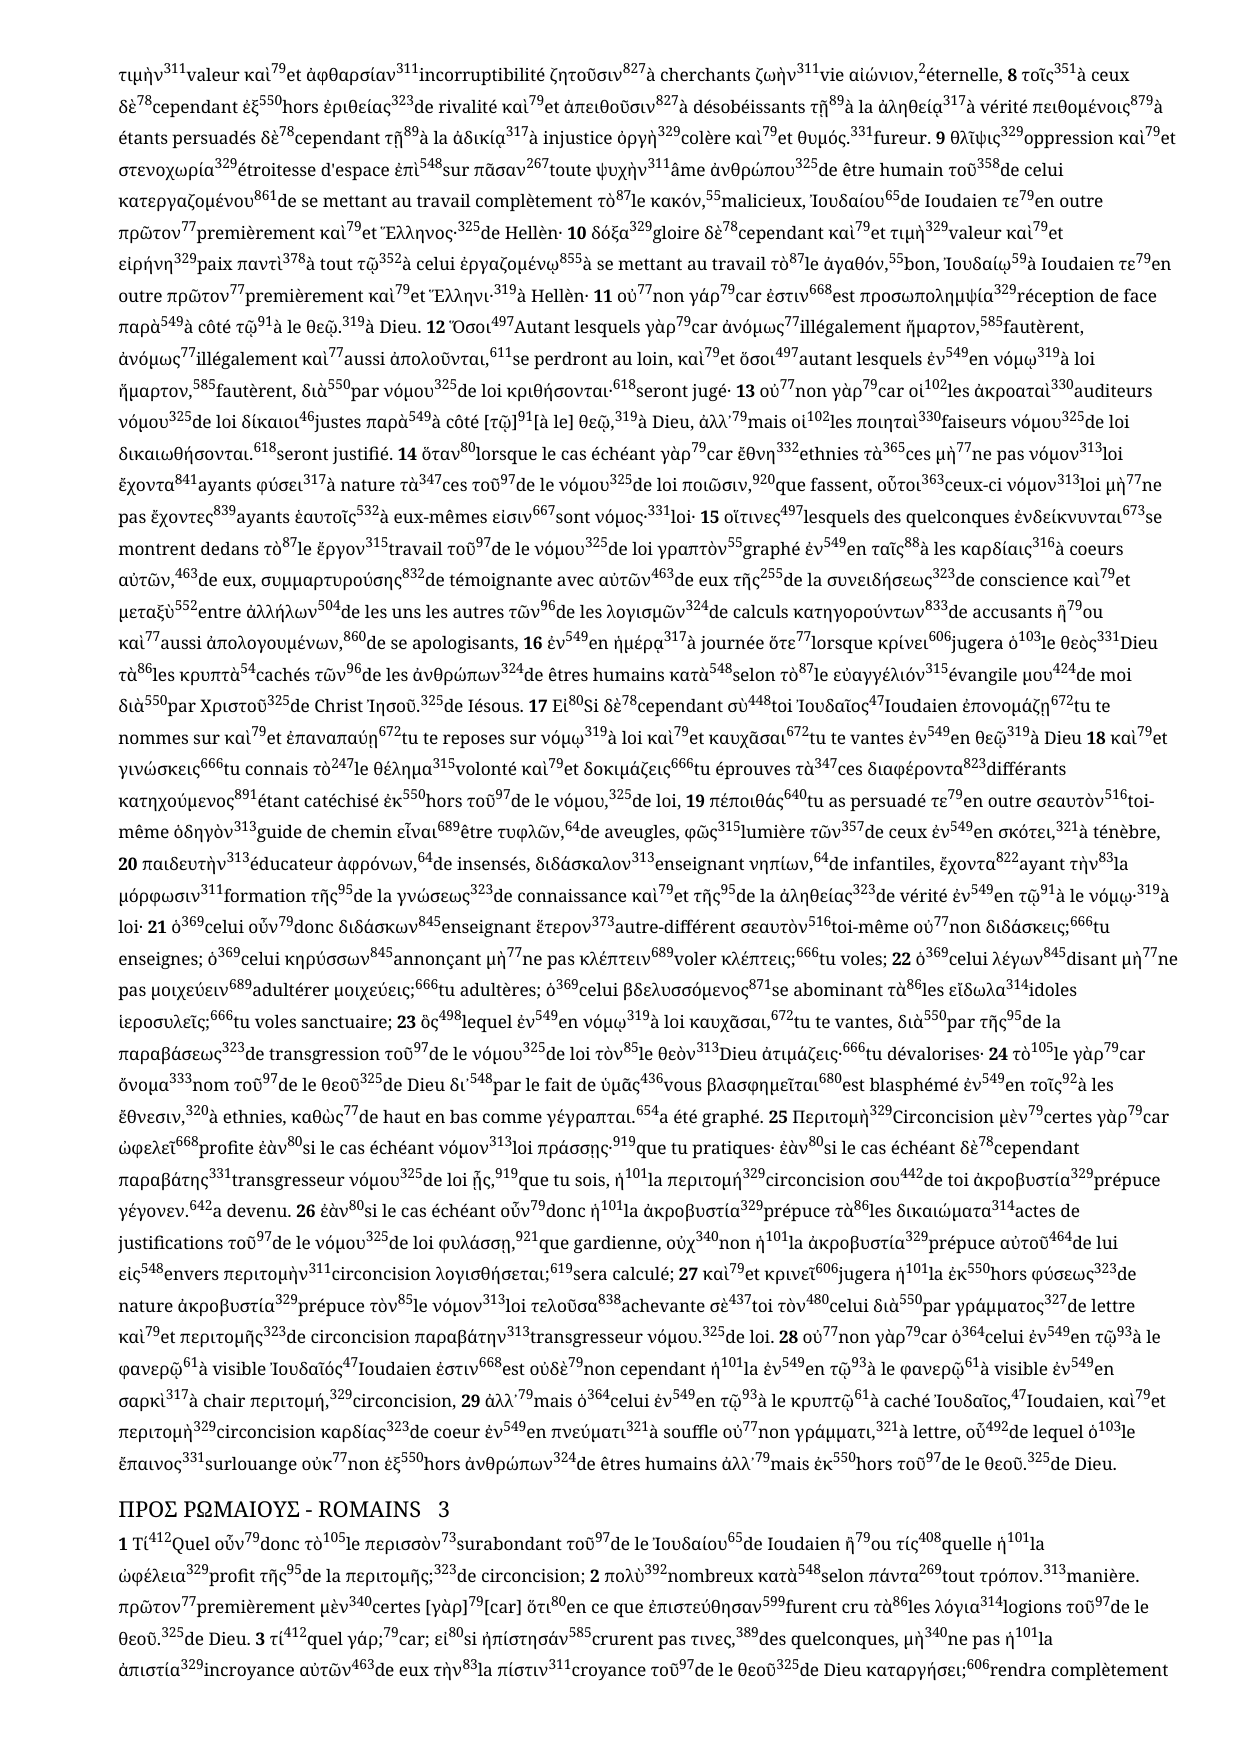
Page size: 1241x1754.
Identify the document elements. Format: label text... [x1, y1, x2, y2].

text ΠΡΟΣ ΡΩΜΑΙΟΥΣ - ROMAINS 3 [118, 1494, 1181, 1524]
text 1 Διὸ79C'est pourquoi ἀναπολόγητος47sans apologie εἶ,666tu es, ὦ304O ἄνθρωπε337être humain πᾶς291tout ὁ369celui κρίνων·845jugeant· ἐν549en ᾧ488à lequel γὰρ79car κρίνεις666tu juges τὸν85le ἕτερον,373autre-différent, σεαυτὸν516toi-même κατακρίνεις,666tu juges contre, τὰ86les γὰρ79car αὐτὰ347mêmes πράσσεις666tu pratiques ὁ364celui κρίνων.840jugeant. 2 οἴδαμεν637nous avons su δὲ78cependant ὅτι80en ce que τὸ105le κρίμα333objet de jugement τοῦ97de le θεοῦ325de Dieu ἐστιν668est κατὰ548selon ἀλήθειαν311vérité ἐπὶ548sur τοὺς345ceux τὰ86les τοιαῦτα347tels πράσσοντας.821pratiquants. 3 λογίζῃ672tu te calcules δὲ78cependant τοῦτο,348ce-ci, ὦ304O ἄνθρωπε337être humain ὁ369celui κρίνων845jugeant τοὺς345ceux τὰ86les τοιαῦτα347tels πράσσοντας821pratiquants καὶ79et ποιῶν845faisant αὐτά,453eux, ὅτι80en ce que σὺ448toi ἐκφεύξῃ610tu te fuiras dehors τὸ87le κρίμα315objet de jugement τοῦ97de le θεοῦ;325de Dieu; 4 ἢ79ou τοῦ97de le πλούτου325de richesse τῆς95de la χρηστότητος323de utilité bonté αὐτοῦ464de lui καὶ79et τῆς95de la ἀνοχῆς323de retenue καὶ79et τῆς95de la μακροθυμίας323de distance de fureur καταφρονεῖς,666tu méprises, ἀγνοῶν840méconnaissant ὅτι80en ce que τὸ105le χρηστὸν73utile bon τοῦ97de le θεοῦ325de Dieu εἰς548envers μετάνοιάν311transintelligence σε437toi ἄγει;668conduit; 5 κατὰ548selon δὲ78cependant τὴν83la σκληρότητά311dureté σου442de toi καὶ79et ἀμετανόητον2impénitent καρδίαν311coeur θησαυρίζεις666tu thésaurises σεαυτῷ520à toi-même ὀργὴν311colère ἐν549en ἡμέρᾳ317à journée ὀργῆς323de colère καὶ79et ἀποκαλύψεως323de découverte δικαιοκρισίας323de juste jugement τοῦ97de le θεοῦ325de Dieu 6 ὃς498lequel ἀποδώσει606redonnera ἑκάστῳ378à chacun κατὰ548selon τὰ86les ἔργα314travaux αὐτοῦ·464de lui· 7 τοῖς351à ceux μὲν79certes καθ᾽548selon ὑπομονὴν311résistance ἔργου327de travail ἀγαθοῦ18de bon δόξαν311gloire καὶ79et τιμὴν311valeur καὶ79et ἀφθαρσίαν311incorruptibilité ζητοῦσιν827à cherchants ζωὴν311vie αἰώνιον,2éternelle, 8 τοῖς351à ceux δὲ78cependant ἐξ550hors ἐριθείας323de rivalité καὶ79et ἀπειθοῦσιν827à désobéissants τῇ89à la ἀληθείᾳ317à vérité πειθομένοις879à étants persuadés δὲ78cependant τῇ89à la ἀδικίᾳ317à injustice ὀργὴ329colère καὶ79et θυμός.331fureur. 9 θλῖψις329oppression καὶ79et στενοχωρία329étroitesse d'espace ἐπὶ548sur πᾶσαν267toute ψυχὴν311âme ἀνθρώπου325de être humain τοῦ358de celui κατεργαζομένου861de se mettant au travail complètement τὸ87le κακόν,55malicieux, Ἰουδαίου65de Ioudaien τε79en outre πρῶτον77premièrement καὶ79et Ἕλληνος·325de Hellèn· 10 δόξα329gloire δὲ78cependant καὶ79et τιμὴ329valeur καὶ79et εἰρήνη329paix παντὶ378à tout τῷ352à celui ἐργαζομένῳ855à se mettant au travail τὸ87le ἀγαθόν,55bon, Ἰουδαίῳ59à Ioudaien τε79en outre πρῶτον77premièrement καὶ79et Ἕλληνι·319à Hellèn· 11 οὐ77non γάρ79car ἐστιν668est προσωπολημψία329réception de face παρὰ549à côté τῷ91à le θεῷ.319à Dieu. 12 Ὅσοι497Autant lesquels γὰρ79car ἀνόμως77illégalement ἥμαρτον,585fautèrent, ἀνόμως77illégalement καὶ77aussi ἀπολοῦνται,611se perdront au loin, καὶ79et ὅσοι497autant lesquels ἐν549en νόμῳ319à loi ἥμαρτον,585fautèrent, διὰ550par νόμου325de loi κριθήσονται·618seront jugé· 13 οὐ77non γὰρ79car οἱ102les ἀκροαταὶ330auditeurs νόμου325de loi δίκαιοι46justes παρὰ549à côté [τῷ]91[à le] θεῷ,319à Dieu, ἀλλ᾽79mais οἱ102les ποιηταὶ330faiseurs νόμου325de loi δικαιωθήσονται.618seront justifié. 14 ὅταν80lorsque le cas échéant γὰρ79car ἔθνη332ethnies τὰ365ces μὴ77ne pas νόμον313loi ἔχοντα841ayants φύσει317à nature τὰ347ces τοῦ97de le νόμου325de loi ποιῶσιν,920que fassent, οὗτοι363ceux-ci νόμον313loi μὴ77ne pas ἔχοντες839ayants ἑαυτοῖς532à eux-mêmes εἰσιν667sont νόμος·331loi· 15 οἵτινες497lesquels des quelconques ἐνδείκνυνται673se montrent dedans τὸ87le ἔργον315travail τοῦ97de le νόμου325de loi γραπτὸν55graphé ἐν549en ταῖς88à les καρδίαις316à coeurs αὐτῶν,463de eux, συμμαρτυρούσης832de témoignante avec αὐτῶν463de eux τῆς255de la συνειδήσεως323de conscience καὶ79et μεταξὺ552entre ἀλλήλων504de les uns les autres τῶν96de les λογισμῶν324de calculs κατηγορούντων833de accusants ἢ79ou καὶ77aussi ἀπολογουμένων,860de se apologisants, 16 ἐν549en ἡμέρᾳ317à journée ὅτε77lorsque κρίνει606jugera ὁ103le θεὸς331Dieu τὰ86les κρυπτὰ54cachés τῶν96de les ἀνθρώπων324de êtres humains κατὰ548selon τὸ87le εὐαγγέλιόν315évangile μου424de moi διὰ550par Χριστοῦ325de Christ Ἰησοῦ.325de Iésous. 17 Εἰ80Si δὲ78cependant σὺ448toi Ἰουδαῖος47Ioudaien ἐπονομάζῃ672tu te nommes sur καὶ79et ἐπαναπαύῃ672tu te reposes sur νόμῳ319à loi καὶ79et καυχᾶσαι672tu te vantes ἐν549en θεῷ319à Dieu 18 καὶ79et γινώσκεις666tu connais τὸ247le θέλημα315volonté καὶ79et δοκιμάζεις666tu éprouves τὰ347ces διαφέροντα823différants κατηχούμενος891étant catéchisé ἐκ550hors τοῦ97de le νόμου,325de loi, 19 πέποιθάς640tu as persuadé τε79en outre σεαυτὸν516toi-même ὁδηγὸν313guide de chemin εἶναι689être τυφλῶν,64de aveugles, φῶς315lumière τῶν357de ceux ἐν549en σκότει,321à ténèbre, 20 παιδευτὴν313éducateur ἀφρόνων,64de insensés, διδάσκαλον313enseignant νηπίων,64de infantiles, ἔχοντα822ayant τὴν83la μόρφωσιν311formation τῆς95de la γνώσεως323de connaissance καὶ79et τῆς95de la ἀληθείας323de vérité ἐν549en τῷ91à le νόμῳ·319à loi· 21 ὁ369celui οὖν79donc διδάσκων845enseignant ἕτερον373autre-différent σεαυτὸν516toi-même οὐ77non διδάσκεις;666tu enseignes; ὁ369celui κηρύσσων845annonçant μὴ77ne pas κλέπτειν689voler κλέπτεις;666tu voles; 22 ὁ369celui λέγων845disant μὴ77ne pas μοιχεύειν689adultérer μοιχεύεις;666tu adultères; ὁ369celui βδελυσσόμενος871se abominant τὰ86les εἴδωλα314idoles ἱεροσυλεῖς;666tu voles sanctuaire; 23 ὃς498lequel ἐν549en νόμῳ319à loi καυχᾶσαι,672tu te vantes, διὰ550par τῆς95de la παραβάσεως323de transgression τοῦ97de le νόμου325de loi τὸν85le θεὸν313Dieu ἀτιμάζεις·666tu dévalorises· 24 τὸ105le γὰρ79car ὄνομα333nom τοῦ97de le θεοῦ325de Dieu δι᾽548par le fait de ὑμᾶς436vous βλασφημεῖται680est blasphémé ἐν549en τοῖς92à les ἔθνεσιν,320à ethnies, καθὼς77de haut en bas comme γέγραπται.654a été graphé. 25 Περιτομὴ329Circoncision μὲν79certes γὰρ79car ὠφελεῖ668profite ἐὰν80si le cas échéant νόμον313loi πράσσῃς·919que tu pratiques· ἐὰν80si le cas échéant δὲ78cependant παραβάτης331transgresseur νόμου325de loi ᾖς,919que tu sois, ἡ101la περιτομή329circoncision σου442de toi ἀκροβυστία329prépuce γέγονεν.642a devenu. 26 ἐὰν80si le cas échéant οὖν79donc ἡ101la ἀκροβυστία329prépuce τὰ86les δικαιώματα314actes de justifications τοῦ97de le νόμου325de loi φυλάσσῃ,921que gardienne, οὐχ340non ἡ101la ἀκροβυστία329prépuce αὐτοῦ464de lui εἰς548envers περιτομὴν311circoncision λογισθήσεται;619sera calculé; 27 καὶ79et κρινεῖ606jugera ἡ101la ἐκ550hors φύσεως323de nature ἀκροβυστία329prépuce τὸν85le νόμον313loi τελοῦσα838achevante σὲ437toi τὸν480celui διὰ550par γράμματος327de lettre καὶ79et περιτομῆς323de circoncision παραβάτην313transgresseur νόμου.325de loi. 28 οὐ77non γὰρ79car ὁ364celui ἐν549en τῷ93à le φανερῷ61à visible Ἰουδαῖός47Ioudaien ἐστιν668est οὐδὲ79non cependant ἡ101la ἐν549en τῷ93à le φανερῷ61à visible ἐν549en σαρκὶ317à chair περιτομή,329circoncision, 29 ἀλλ᾽79mais ὁ364celui ἐν549en τῷ93à le κρυπτῷ61à caché Ἰουδαῖος,47Ioudaien, καὶ79et περιτομὴ329circoncision καρδίας323de coeur ἐν549en πνεύματι321à souffle οὐ77non γράμματι,321à lettre, οὗ492de lequel ὁ103le ἔπαινος331surlouange οὐκ77non ἐξ550hors ἀνθρώπων324de êtres humains ἀλλ᾽79mais ἐκ550hors τοῦ97de le θεοῦ.325de Dieu. [118, 59, 1181, 1475]
text 1 Τί412Quel οὖν79donc τὸ105le περισσὸν73surabondant τοῦ97de le Ἰουδαίου65de Ioudaien ἢ79ou τίς408quelle ἡ101la ὠφέλεια329profit τῆς95de la περιτομῆς;323de circoncision; 2 πολὺ392nombreux κατὰ548selon πάντα269tout τρόπον.313manière. πρῶτον77premièrement μὲν340certes [γὰρ]79[car] ὅτι80en ce que ἐπιστεύθησαν599furent cru τὰ86les λόγια314logions τοῦ97de le θεοῦ.325de Dieu. 3 τί412quel γάρ;79car; εἰ80si ἠπίστησάν585crurent pas τινες,389des quelconques, μὴ340ne pas ἡ101la ἀπιστία329incroyance αὐτῶν463de eux τὴν83la πίστιν311croyance τοῦ97de le θεοῦ325de Dieu καταργήσει;606rendra complètement sans travail; 4 μὴ77ne pas γένοιτο·696que se devienne· γινέσθω576se devienne δὲ78cependant ὁ103le θεὸς331Dieu ἀληθής,47vrai, πᾶς287tout δὲ78cependant ἄνθρωπος331être humain ψεύστης,331menteur, καθὼς77de haut en bas comme γέγραπται·654a été graphé· ὅπως80de telle manière que ἂν340le cas échéant δικαιωθῇς909que tu sois justifié ἐν549en τοῖς90à les λόγοις318à discours σου442de toi καὶ79et νικήσεις604tu vaincras ἐν549en τῷ354à ce κρίνεσθαί692être jugé σε.437toi. 5 εἰ80si δὲ78cependant ἡ101la ἀδικία329injustice ἡμῶν423de nous θεοῦ325de Dieu δικαιοσύνην311justice συνίστησιν,668dresse avec, τί399quel ἐροῦμεν;601nous dirons; μὴ340ne pas ἄδικος47injuste ὁ103le θεὸς331Dieu ὁ364celui ἐπιφέρων840portant sur τὴν83la ὀργήν;311colère; κατὰ548selon ἄνθρωπον313être humain λέγω.664je dis. 6 μὴ77ne pas γένοιτο·696que se devienne· ἐπεὶ80puisque πῶς77comment? κρινεῖ606jugera ὁ103le θεὸς331Dieu τὸν85le κόσμον;313monde; 7 εἰ80si δὲ78cependant ἡ101la ἀλήθεια329vérité τοῦ97de le θεοῦ325de Dieu ἐν549en τῷ93à le ἐμῷ226à mien ψεύσματι321à mendacité ἐπερίσσευσεν586surabonda εἰς548envers τὴν83la δόξαν311gloire αὐτοῦ,464de lui, τί399quel ἔτι77encore κἀγὼ431et moi ὡς80comme ἁμαρτωλὸς71fauteur κρίνομαι;676je suis jugé; 8 καὶ79et μὴ77ne pas καθὼς77de haut en bas comme βλασφημούμεθα675nous sommes blasphémés καὶ79et καθώς77de haut en bas comme φασίν667déclarent τινες389des quelconques ἡμᾶς416nous λέγειν689dire ὅτι80en ce que ποιήσωμεν894que nous fassions τὰ86les κακά,54malicieux, ἵνα80afin que ἔλθῃ899que vienne τὰ104les ἀγαθά;72bons; ὧν491de lesquels τὸ265le κρίμα333objet de jugement ἔνδικόν49en exécution de justice ἐστιν.668est. 9 Τί399Quel οὖν;79donc; προεχόμεθα;669nous nous tenons devant; οὐ77non πάντως·77en tout cas· προῃτιασάμεθα587nous nous accusâmes avant γὰρ79car Ἰουδαίους52Ioudaiens τε79en outre καὶ79et Ἕλληνας312Hellèns πάντας268tous ὑφ᾽548sous ἁμαρτίαν311faute εἶναι,689être, 10 καθὼς77de haut en bas comme γέγραπται654a été graphé ὅτι80en ce que οὐκ77non ἔστιν668est δίκαιος47juste οὐδὲ77non cependant εἷς,71un, 11 οὐκ77non ἔστιν668est ὁ364celui συνίων,840comprenant, οὐκ77non ἔστιν668est ὁ364celui ἐκζητῶν840recherchant τὸν85le θεόν.313Dieu. 12 πάντες389tous ἐξέκλιναν585déclinèrent ἅμα77simultanément ἠχρεώθησαν·599furent rendu sans nécessités· οὐκ77non ἔστιν668est ποιῶν840faisant χρηστότητα,311utilité bonté, οὐκ77non ἔστιν668est ἕως552jusqu'à ce que ἑνός.65de un. 13 τάφος331tombeau ἀνεῳγμένος813ayant été ouvert ὁ103le λάρυγξ331larynx αὐτῶν,463de eux, ταῖς88à les γλώσσαις316à langues αὐτῶν463de eux ἐδολιοῦσαν,624trompaient, ἰὸς331poison ἀσπίδων322de aspics ὑπὸ548sous τὰ86les χείλη314lèvres αὐτῶν·463de eux· 14 ὧν491de lesquels τὸ265le στόμα333bouche ἀρᾶς323de imprécation καὶ79et πικρίας323de amertume γέμει,668est plein, 15 ὀξεῖς46acérés οἱ102les πόδες330pieds αὐτῶν463de eux ἐκχέαι681déverser αἷμα,315sang, 16 σύντριμμα333co-broyage καὶ79et ταλαιπωρία329misère ἐν549en ταῖς88à les ὁδοῖς316à chemins αὐτῶν,463de eux, 17 καὶ79et ὁδὸν311chemin εἰρήνης323de paix οὐκ77non ἔγνωσαν.585connurent. 18 οὐκ77non ἔστιν668est φόβος331effroi θεοῦ325de Dieu ἀπέναντι552depuis en-devant τῶν96de les ὀφθαλμῶν324de yeux αὐτῶν.463de eux. 19 οἴδαμεν637nous avons su δὲ78cependant ὅτι80en ce que ὅσα481autant lesquels ὁ103le νόμος331loi λέγει668dit τοῖς351à ceux ἐν549en τῷ91à le νόμῳ319à loi λαλεῖ,668bavarde, ἵνα80afin que πᾶν289tout στόμα333bouche φραγῇ911que soit obstrué καὶ79et ὑπόδικος47sous l'exécution de justice γένηται905que se devienne πᾶς287tout ὁ103le κόσμος331monde τῷ91à le θεῷ·319à Dieu· 20 διότι80parce que ἐξ550hors ἔργων326de travaux νόμου325de loi οὐ77non δικαιωθήσεται619sera justifié πᾶσα285toute σὰρξ329chair ἐνώπιον552en devant αὐτοῦ,464de lui, διὰ550par γὰρ79car νόμου325de loi ἐπίγνωσις329reconnaissance ἁμαρτίας.323de faute. 21 Νυνὶ77Maintenant δὲ78cependant χωρὶς552séparément νόμου325de loi δικαιοσύνη329justice θεοῦ325de Dieu πεφανέρωται654a été rendu visible μαρτυρουμένη889étante témoignée ὑπὸ550sous τοῦ97de le νόμου325de loi καὶ79et τῶν96de les προφητῶν,324de prophètes, 22 δικαιοσύνη329justice δὲ78cependant θεοῦ325de Dieu διὰ550par πίστεως323de croyance Ἰησοῦ325de Iésous Χριστοῦ325de Christ εἰς548envers πάντας372tous τοὺς345ceux πιστεύοντας.821croyants. οὐ77non γάρ79car ἐστιν668est διαστολή,329diastole, 23 πάντες389tous γὰρ79car ἥμαρτον585fautèrent καὶ79et ὑστεροῦνται679sont manqués τῆς95de la δόξης323de gloire τοῦ97de le θεοῦ325de Dieu 24 δικαιούμενοι890étants justifiés δωρεὰν77gratuitement τῇ89à la αὐτοῦ464de lui χάριτι317à grâce διὰ550par τῆς95de la ἀπολυτρώσεως323de rançon intégrale τῆς356de celle ἐν549en Χριστῷ319à Christ Ἰησοῦ·319à Iésous· 25 ὃν480lequel προέθετο592se proposa ὁ103le θεὸς331Dieu ἱλαστήριον315propitiatoire διὰ550par [τῆς]95[de la] πίστεως323de croyance ἐν549en τῷ93à le αὐτοῦ464de lui αἵματι321à sang εἰς548envers ἔνδειξιν311indication τῆς95de la δικαιοσύνης323de justice αὐτοῦ464de lui διὰ548par le fait de τὴν83la πάρεσιν311parésie τῶν98de les προγεγονότων779de ayants arrivés avant ἁμαρτημάτων326de fautements 26 ἐν549en τῇ89à la ἀνοχῇ317à retenue τοῦ97de le θεοῦ,325de Dieu, πρὸς548vers τὴν83la ἔνδειξιν311indication τῆς95de la δικαιοσύνης323de justice αὐτοῦ464de lui ἐν549en τῷ91à le νῦν77maintenant καιρῷ,319à moment, εἰς548envers τὸ348ce εἶναι689être αὐτὸν452lui δίκαιον53juste καὶ79et δικαιοῦντα822justifiant τὸν346celui ἐκ550hors πίστεως323de croyance Ἰησοῦ.325de Iésous. 27 Ποῦ77Où? οὖν79donc ἡ101la καύχησις;329vanterie; ἐξεκλείσθη.600fut fermé à clef au dehors. διὰ550par ποίου170de quel νόμου;325de loi; τῶν98de les ἔργων;326de travaux; οὐχί,304non pas, ἀλλὰ79mais διὰ550par νόμου325de loi πίστεως.323de croyance. 28 λογιζόμεθα669nous nous calculons γὰρ79car δικαιοῦσθαι692être justifié πίστει317à croyance ἄνθρωπον313être humain χωρὶς552séparément ἔργων326de travaux νόμου.325de loi. 29 ἢ79ou Ἰουδαίων41de Ioudaiens ὁ103le θεὸς331Dieu μόνον;77seulement; οὐχὶ340non pas καὶ77aussi ἐθνῶν;326de ethnies; ναὶ304oui καὶ77aussi ἐθνῶν,326de ethnies, 30 εἴπερ80si certes εἷς47un ὁ103le θεὸς331Dieu ὃς498lequel δικαιώσει606justifiera περιτομὴν311circoncision ἐκ550hors πίστεως323de croyance καὶ79et ἀκροβυστίαν311prépuce διὰ550par τῆς95de la πίστεως.323de croyance. 31 νόμον313loi οὖν79donc καταργοῦμεν663nous rendons complètement sans travail διὰ550par τῆς95de la πίστεως;323de croyance; μὴ77ne pas γένοιτο·696que se devienne· ἀλλὰ79mais νόμον313loi ἱστάνομεν.663nous dressons. [118, 1528, 1181, 1682]
